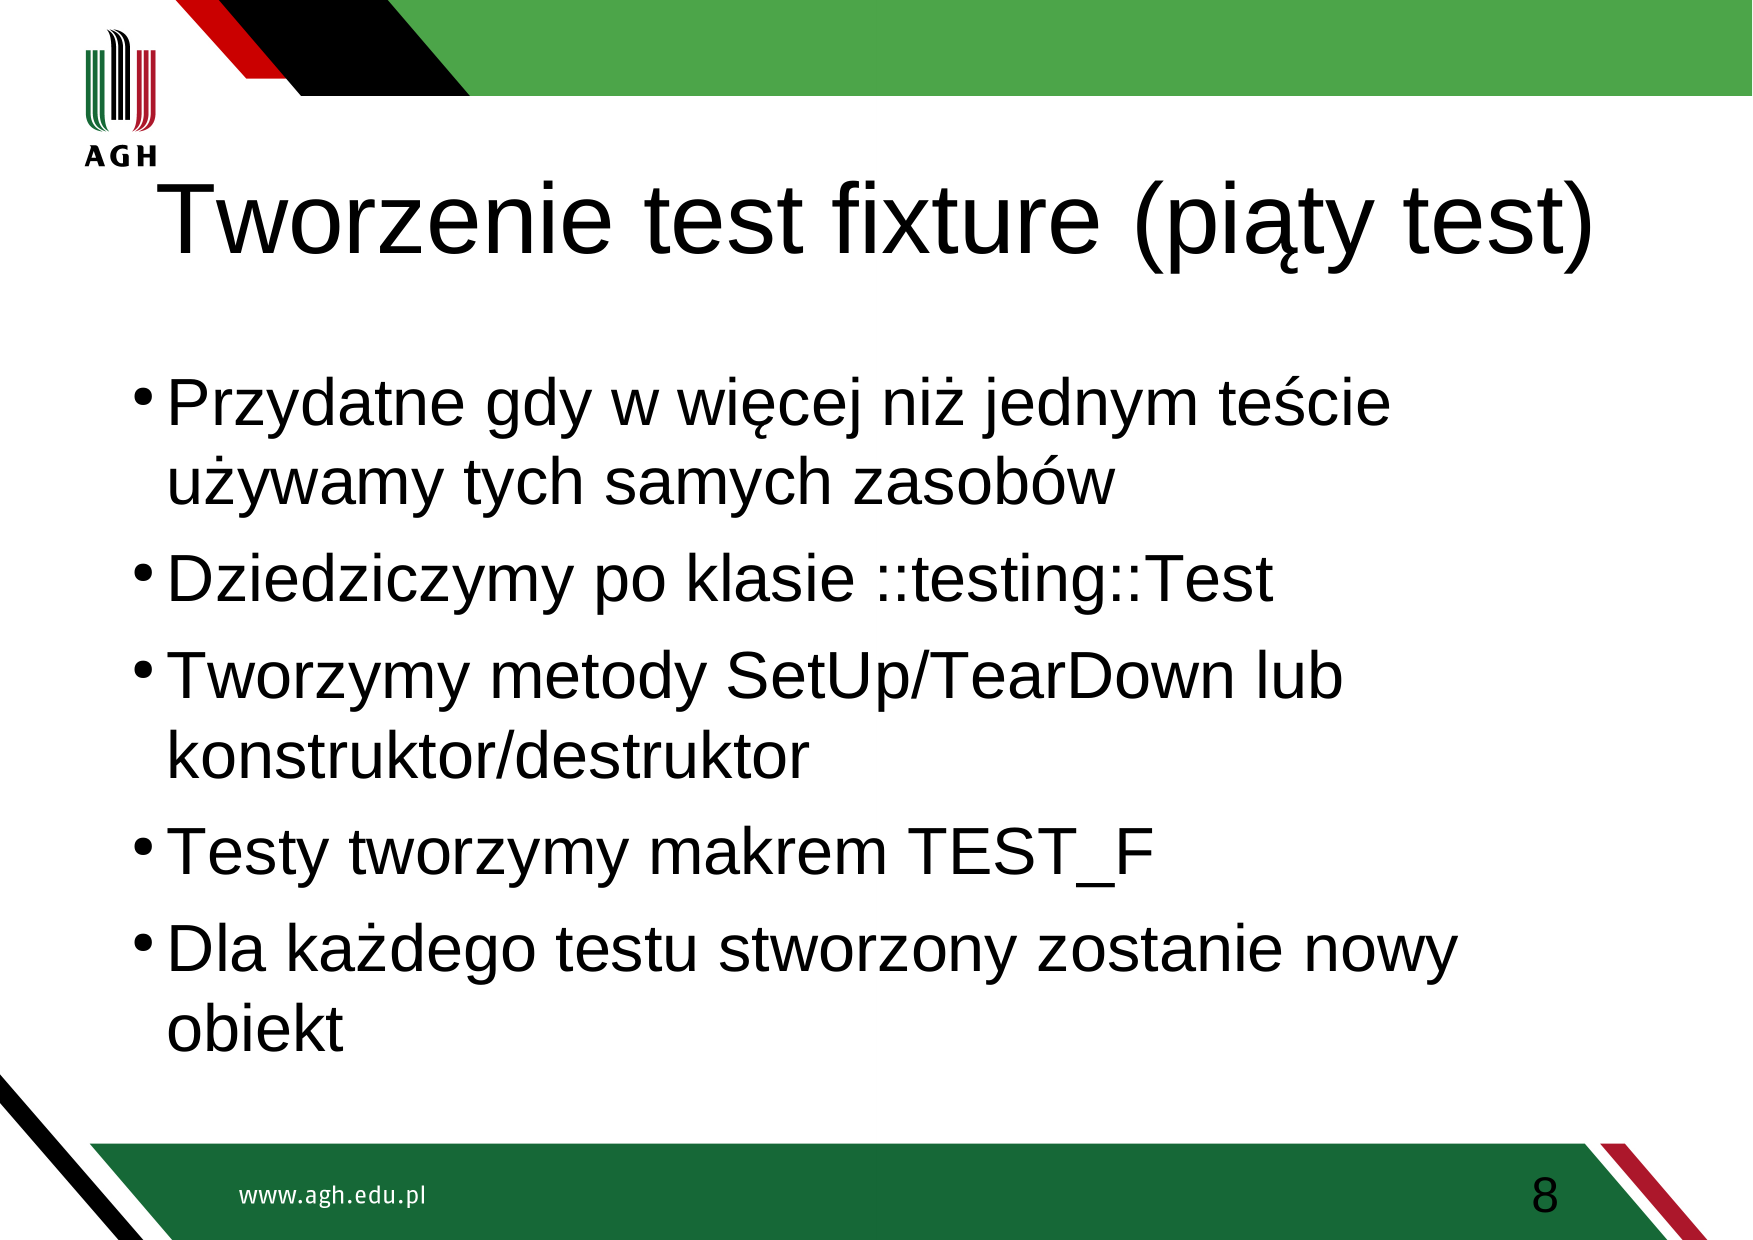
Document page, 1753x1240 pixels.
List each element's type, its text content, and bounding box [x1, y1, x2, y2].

picture [0, 0, 1753, 1240]
title Tworzenie test fixture (piąty test) [131, 110, 1622, 317]
subtitle Przydatne gdy w więcej niż jednym teście używamy tych samych zasobów Dziedziczymy po klasie ::testing::Test Tworzymy metody SetUp/TearDown lub konstruktor/destruktor Testy tworzymy makrem TEST_F Dla każdego testu stworzony zostanie nowy obiekt [131, 358, 1622, 1103]
